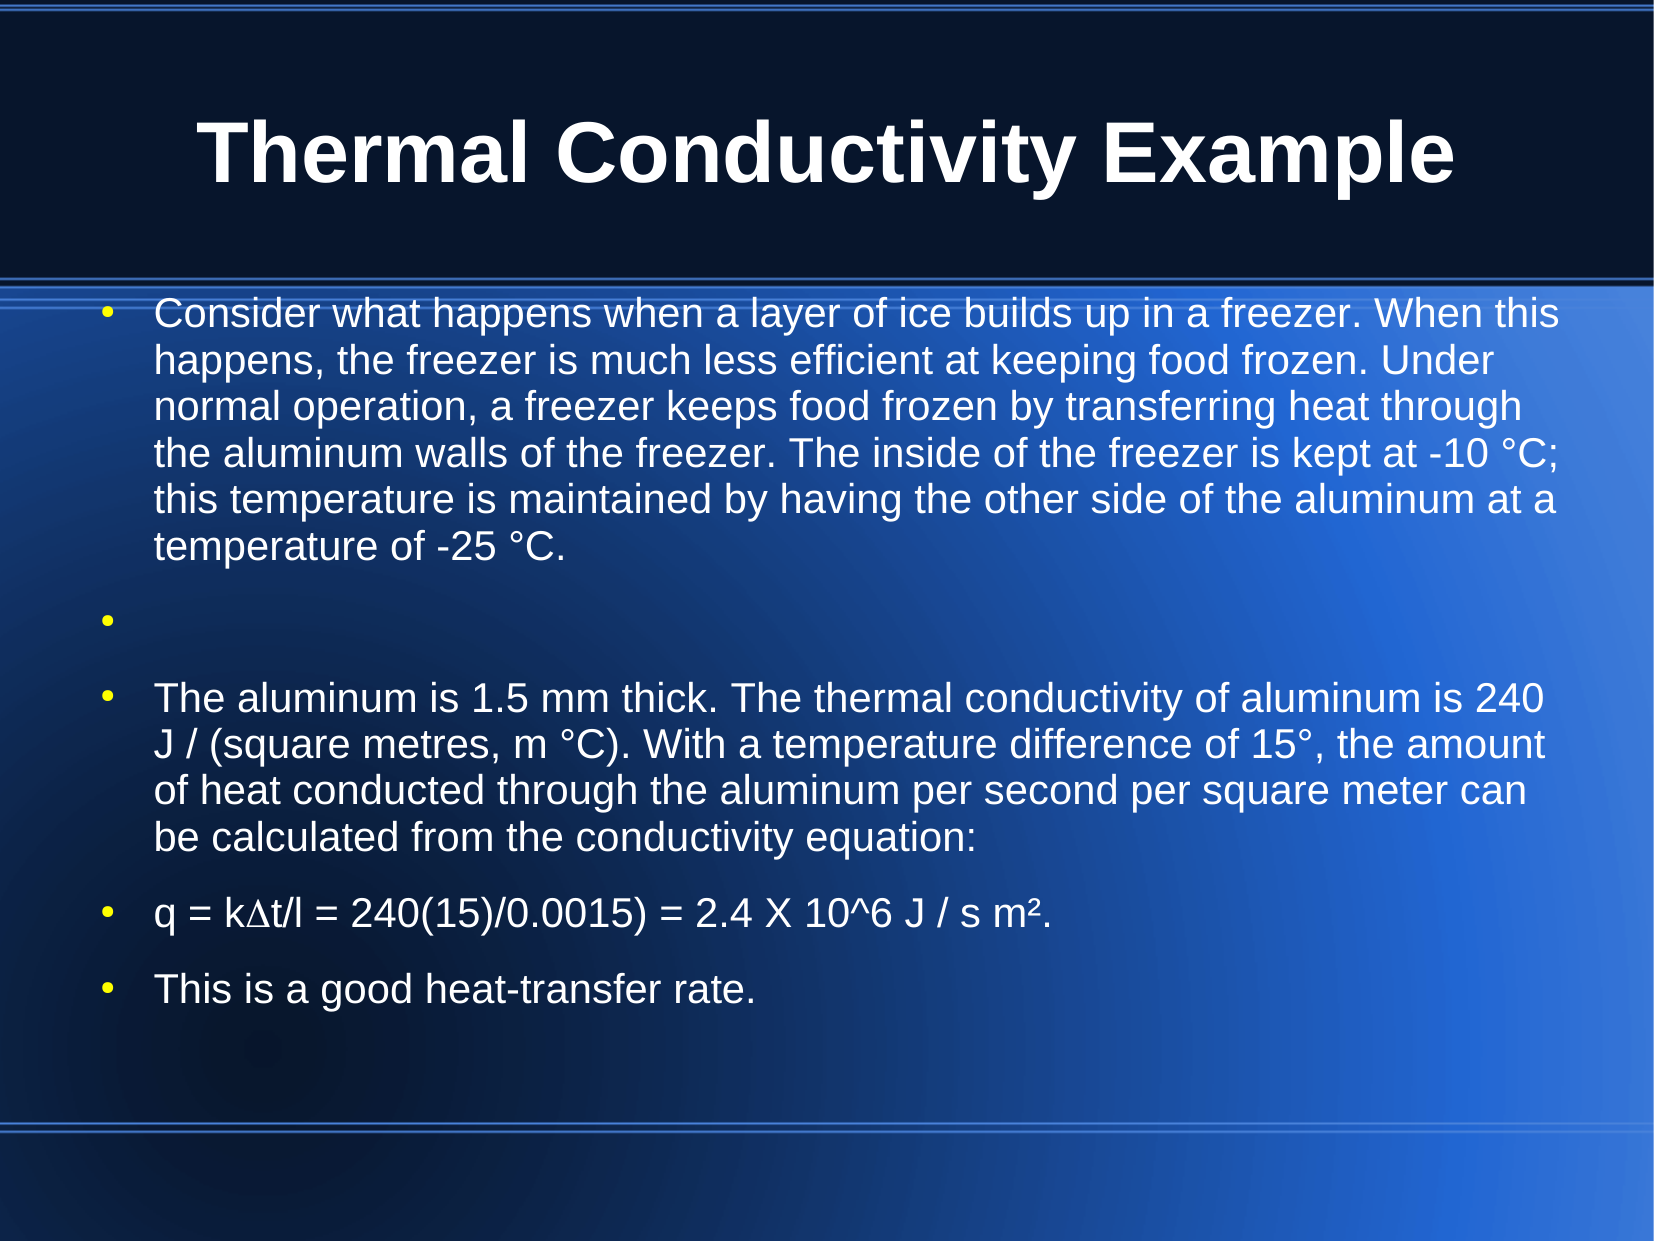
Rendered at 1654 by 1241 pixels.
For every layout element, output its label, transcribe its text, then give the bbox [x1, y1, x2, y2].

title Thermal Conductivity Example [82, 49, 1571, 257]
picture [0, 0, 1654, 1241]
list Consider what happens when a layer of ice builds up in a freezer. When this happens, the freezer is much less efficient at keeping food frozen. Under normal operation, a freezer keeps food frozen by transferring heat through the aluminum walls of the freezer. The inside of the freezer is kept at -10 °C; this temperature is maintained by having the other side of the aluminum at a temperature of -25 °C. The aluminum is 1.5 mm thick. The thermal conductivity of aluminum is 240 J / (square metres, m °C). With a temperature difference of 15°, the amount of heat conducted through the aluminum per second per square meter can be calculated from the conductivity equation: q = kDt/l = 240(15)/0.0015) = 2.4 X 10^6 J / s m². This is a good heat-transfer rate. [82, 290, 1571, 1109]
